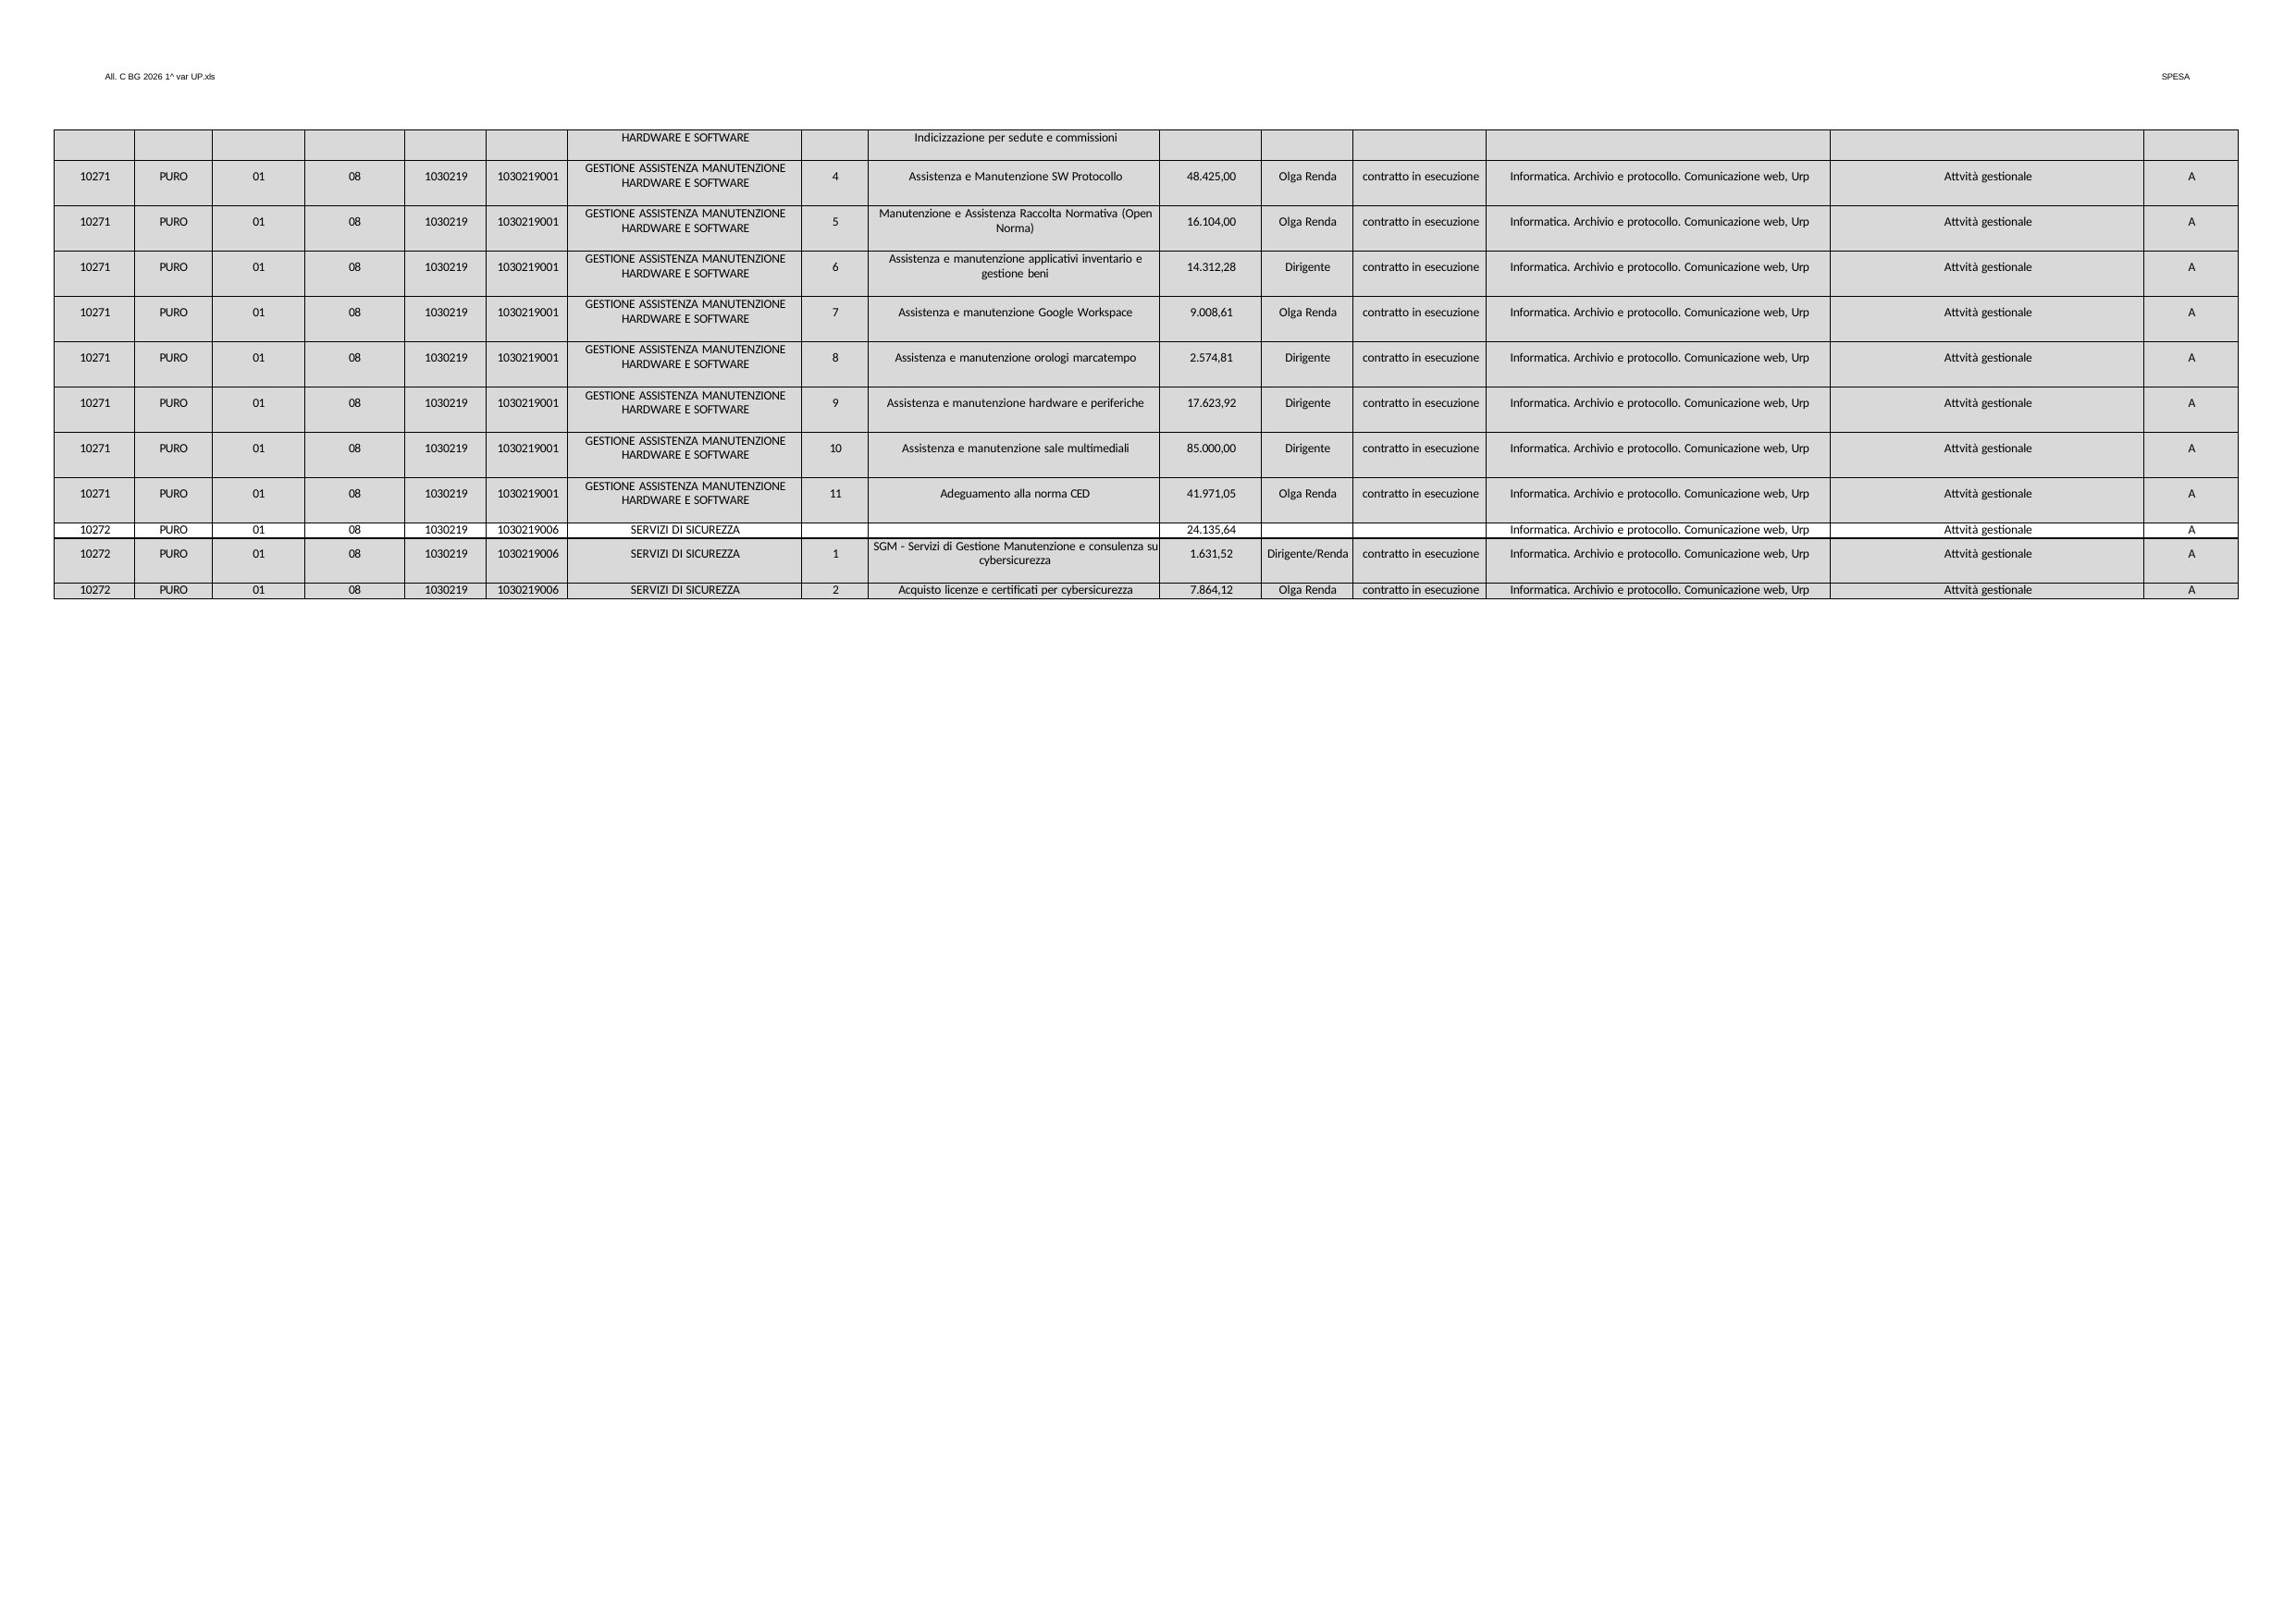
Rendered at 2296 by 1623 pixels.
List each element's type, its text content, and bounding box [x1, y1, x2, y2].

table_cell 08 [305, 342, 404, 387]
table_cell 08 [305, 523, 404, 537]
table_cell PURO [135, 539, 212, 583]
table_cell 10271 [55, 206, 134, 251]
table_cell Informatica. Archivio e protocollo. Comunicazione web, Urp [1487, 523, 1830, 537]
table_cell Informatica. Archivio e protocollo. Comunicazione web, Urp [1487, 252, 1830, 296]
table_cell 01 [213, 584, 304, 598]
table_cell Dirigente [1262, 252, 1352, 296]
table_cell 1030219006 [487, 523, 567, 537]
table_cell 08 [305, 539, 404, 583]
table_cell 01 [213, 252, 304, 296]
table_cell 7.864,12 [1160, 584, 1261, 598]
table_cell 1030219 [405, 206, 486, 251]
table_cell 01 [213, 161, 304, 205]
table_cell 1030219001 [487, 342, 567, 387]
table_cell Attvità gestionale [1831, 387, 2143, 432]
table_cell 1030219001 [487, 161, 567, 205]
table_cell Informatica. Archivio e protocollo. Comunicazione web, Urp [1487, 206, 1830, 251]
table_cell A [2144, 523, 2238, 537]
table_cell 1030219001 [487, 387, 567, 432]
table_cell Informatica. Archivio e protocollo. Comunicazione web, Urp [1487, 478, 1830, 523]
table_cell 01 [213, 478, 304, 523]
table_cell [1353, 523, 1486, 537]
table_cell 1030219 [405, 387, 486, 432]
table_cell Olga Renda [1262, 584, 1352, 598]
table_cell GESTIONE ASSISTENZA MANUTENZIONE HARDWARE E SOFTWARE [568, 478, 801, 523]
table_cell Indicizzazione per sedute e commissioni [869, 130, 1159, 160]
table_cell Assistenza e manutenzione orologi marcatempo [869, 342, 1159, 387]
table_cell 10271 [55, 252, 134, 296]
table_cell Assistenza e manutenzione applicativi inventario e gestione beni [869, 252, 1159, 296]
table_cell 10272 [55, 584, 134, 598]
table_cell 10271 [55, 433, 134, 477]
table_cell Dirigente [1262, 342, 1352, 387]
table_cell 2 [802, 584, 868, 598]
table_cell A [2144, 161, 2238, 205]
table_cell 1030219006 [487, 584, 567, 598]
table_cell PURO [135, 433, 212, 477]
table_cell Manutenzione e Assistenza Raccolta Normativa (Open Norma) [869, 206, 1159, 251]
table_cell [802, 523, 868, 537]
table_cell Dirigente [1262, 387, 1352, 432]
table_cell 1030219001 [487, 478, 567, 523]
table_cell contratto in esecuzione [1353, 478, 1486, 523]
table_cell Attvità gestionale [1831, 523, 2143, 537]
table_cell [1262, 523, 1352, 537]
table_cell 10272 [55, 523, 134, 537]
table_cell 01 [213, 523, 304, 537]
table_cell Assistenza e manutenzione hardware e periferiche [869, 387, 1159, 432]
table_cell 24.135,64 [1160, 523, 1261, 537]
table_cell 10271 [55, 478, 134, 523]
table_cell 1030219 [405, 252, 486, 296]
table_cell GESTIONE ASSISTENZA MANUTENZIONE HARDWARE E SOFTWARE [568, 342, 801, 387]
table_cell 01 [213, 387, 304, 432]
table_cell Olga Renda [1262, 206, 1352, 251]
table_cell [55, 130, 134, 160]
table_cell contratto in esecuzione [1353, 297, 1486, 341]
table_cell Attvità gestionale [1831, 433, 2143, 477]
table_cell 10271 [55, 387, 134, 432]
table_cell 1 [802, 539, 868, 583]
table_cell PURO [135, 584, 212, 598]
table_cell 08 [305, 297, 404, 341]
table_cell 1030219 [405, 478, 486, 523]
table_cell 1030219 [405, 161, 486, 205]
table_cell GESTIONE ASSISTENZA MANUTENZIONE HARDWARE E SOFTWARE [568, 161, 801, 205]
table_cell Informatica. Archivio e protocollo. Comunicazione web, Urp [1487, 161, 1830, 205]
table_cell 8 [802, 342, 868, 387]
table_cell Acquisto licenze e certificati per cybersicurezza [869, 584, 1159, 598]
table_cell 08 [305, 206, 404, 251]
table_cell [213, 130, 304, 160]
table_cell 6 [802, 252, 868, 296]
table_cell 1030219001 [487, 297, 567, 341]
table_cell GESTIONE ASSISTENZA MANUTENZIONE HARDWARE E SOFTWARE [568, 252, 801, 296]
table_cell contratto in esecuzione [1353, 387, 1486, 432]
table_cell Assistenza e Manutenzione SW Protocollo [869, 161, 1159, 205]
table_cell Olga Renda [1262, 478, 1352, 523]
table_cell 10271 [55, 161, 134, 205]
table_cell Attvità gestionale [1831, 342, 2143, 387]
table_cell Attvità gestionale [1831, 161, 2143, 205]
table_cell [802, 130, 868, 160]
table_cell 10 [802, 433, 868, 477]
table_cell 5 [802, 206, 868, 251]
table_cell A [2144, 584, 2238, 598]
table_cell Informatica. Archivio e protocollo. Comunicazione web, Urp [1487, 387, 1830, 432]
table_cell Assistenza e manutenzione Google Workspace [869, 297, 1159, 341]
table_cell PURO [135, 252, 212, 296]
table_cell [135, 130, 212, 160]
table_cell A [2144, 478, 2238, 523]
table_cell [1353, 130, 1486, 160]
table_cell 1030219001 [487, 433, 567, 477]
table_cell A [2144, 342, 2238, 387]
table_cell 01 [213, 342, 304, 387]
table_cell 08 [305, 252, 404, 296]
table_cell Olga Renda [1262, 297, 1352, 341]
table_cell 08 [305, 478, 404, 523]
table_cell 1030219 [405, 433, 486, 477]
table_cell [487, 130, 567, 160]
table_cell Olga Renda [1262, 161, 1352, 205]
table_cell [1262, 130, 1352, 160]
table_cell [1487, 130, 1830, 160]
table_cell 01 [213, 206, 304, 251]
table_cell Attvità gestionale [1831, 478, 2143, 523]
table_cell 7 [802, 297, 868, 341]
table_cell 9.008,61 [1160, 297, 1261, 341]
table_cell 1.631,52 [1160, 539, 1261, 583]
table_cell Attvità gestionale [1831, 539, 2143, 583]
table_cell 1030219 [405, 297, 486, 341]
table_cell contratto in esecuzione [1353, 433, 1486, 477]
table_cell A [2144, 387, 2238, 432]
table_cell PURO [135, 342, 212, 387]
table_cell 1030219006 [487, 539, 567, 583]
table_cell PURO [135, 478, 212, 523]
table_cell Informatica. Archivio e protocollo. Comunicazione web, Urp [1487, 342, 1830, 387]
table_cell 4 [802, 161, 868, 205]
table_cell 85.000,00 [1160, 433, 1261, 477]
table_cell 08 [305, 387, 404, 432]
table_cell contratto in esecuzione [1353, 161, 1486, 205]
table_cell contratto in esecuzione [1353, 342, 1486, 387]
table_cell 48.425,00 [1160, 161, 1261, 205]
table_cell Attvità gestionale [1831, 252, 2143, 296]
table_cell contratto in esecuzione [1353, 539, 1486, 583]
table_cell 1030219 [405, 584, 486, 598]
table_cell Dirigente/Renda [1262, 539, 1352, 583]
table_cell 14.312,28 [1160, 252, 1261, 296]
table_cell contratto in esecuzione [1353, 252, 1486, 296]
table_cell Informatica. Archivio e protocollo. Comunicazione web, Urp [1487, 433, 1830, 477]
table_cell PURO [135, 297, 212, 341]
table_cell 1030219001 [487, 252, 567, 296]
table_cell A [2144, 297, 2238, 341]
table_cell 08 [305, 161, 404, 205]
table_cell 01 [213, 539, 304, 583]
table_cell PURO [135, 387, 212, 432]
table_cell Attvità gestionale [1831, 584, 2143, 598]
table_cell [869, 523, 1159, 537]
table_cell 9 [802, 387, 868, 432]
table_cell [1160, 130, 1261, 160]
table_cell contratto in esecuzione [1353, 206, 1486, 251]
table_cell 08 [305, 584, 404, 598]
table_cell SERVIZI DI SICUREZZA [568, 584, 801, 598]
table_cell [405, 130, 486, 160]
table_cell 1030219 [405, 539, 486, 583]
table_cell A [2144, 206, 2238, 251]
table_cell Assistenza e manutenzione sale multimediali [869, 433, 1159, 477]
table_cell HARDWARE E SOFTWARE [568, 130, 801, 160]
table_cell PURO [135, 206, 212, 251]
table_cell 1030219 [405, 342, 486, 387]
table_cell SGM - Servizi di Gestione Manutenzione e consulenza su cybersicurezza [869, 539, 1159, 583]
table_cell PURO [135, 523, 212, 537]
table_cell 1030219001 [487, 206, 567, 251]
table_cell 10271 [55, 342, 134, 387]
table_cell A [2144, 539, 2238, 583]
table_cell 10271 [55, 297, 134, 341]
table_cell GESTIONE ASSISTENZA MANUTENZIONE HARDWARE E SOFTWARE [568, 433, 801, 477]
table_cell GESTIONE ASSISTENZA MANUTENZIONE HARDWARE E SOFTWARE [568, 297, 801, 341]
table_cell 01 [213, 297, 304, 341]
table_cell 41.971,05 [1160, 478, 1261, 523]
table_cell 16.104,00 [1160, 206, 1261, 251]
table_cell Informatica. Archivio e protocollo. Comunicazione web, Urp [1487, 584, 1830, 598]
table_cell contratto in esecuzione [1353, 584, 1486, 598]
table_cell 08 [305, 433, 404, 477]
table_cell PURO [135, 161, 212, 205]
table_cell Informatica. Archivio e protocollo. Comunicazione web, Urp [1487, 539, 1830, 583]
table_cell SERVIZI DI SICUREZZA [568, 523, 801, 537]
table_cell Dirigente [1262, 433, 1352, 477]
table_cell [2144, 130, 2238, 160]
table_cell SERVIZI DI SICUREZZA [568, 539, 801, 583]
table_cell [1831, 130, 2143, 160]
table_cell Attvità gestionale [1831, 206, 2143, 251]
table_cell 17.623,92 [1160, 387, 1261, 432]
table_cell A [2144, 252, 2238, 296]
table_cell 10272 [55, 539, 134, 583]
table_cell Attvità gestionale [1831, 297, 2143, 341]
table_cell 01 [213, 433, 304, 477]
table_cell Adeguamento alla norma CED [869, 478, 1159, 523]
table_cell GESTIONE ASSISTENZA MANUTENZIONE HARDWARE E SOFTWARE [568, 387, 801, 432]
table_cell A [2144, 433, 2238, 477]
table_cell [305, 130, 404, 160]
table_cell 2.574,81 [1160, 342, 1261, 387]
table_cell Informatica. Archivio e protocollo. Comunicazione web, Urp [1487, 297, 1830, 341]
table_cell 1030219 [405, 523, 486, 537]
table_cell 11 [802, 478, 868, 523]
table_cell GESTIONE ASSISTENZA MANUTENZIONE HARDWARE E SOFTWARE [568, 206, 801, 251]
